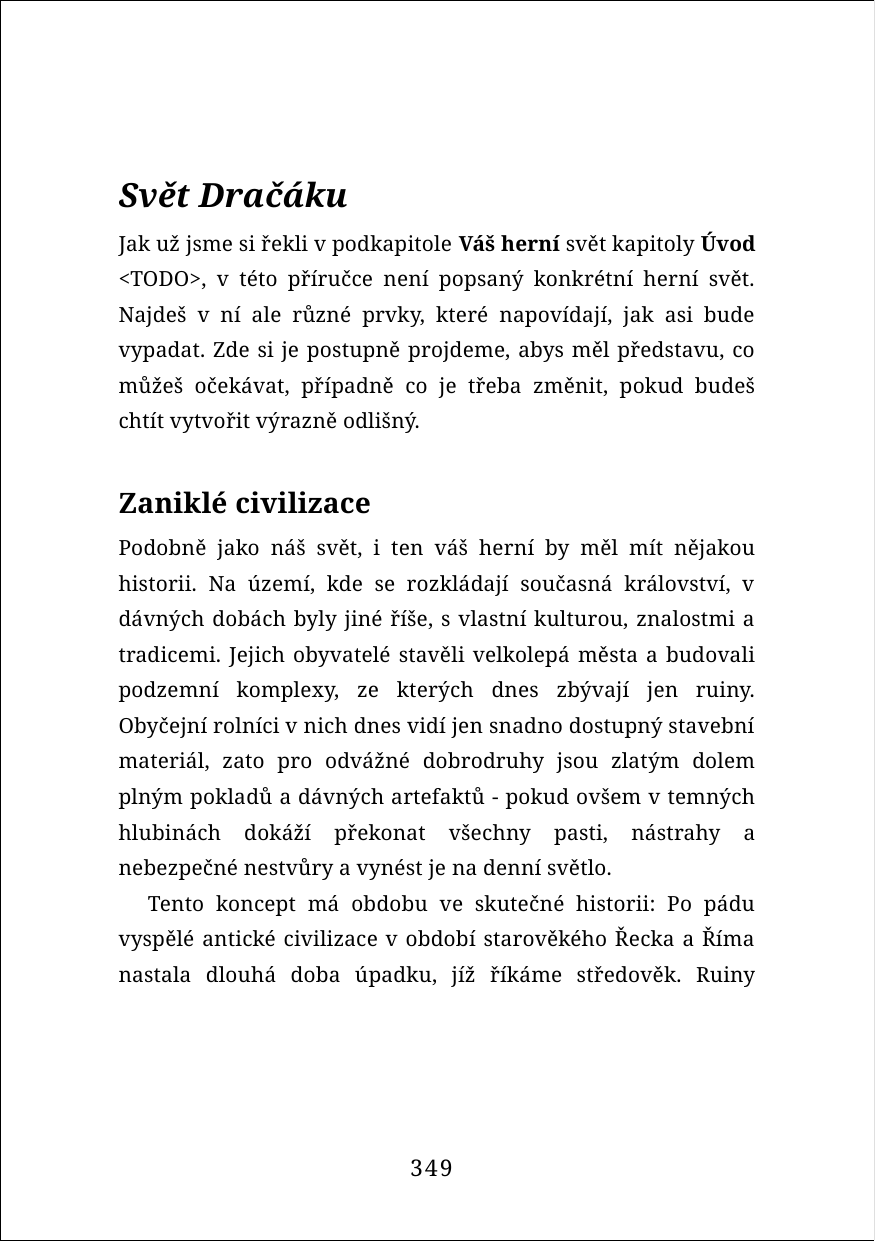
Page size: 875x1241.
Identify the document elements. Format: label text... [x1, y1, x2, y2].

subtitle Svět Dračáku [118, 172, 756, 217]
subtitle Zaniklé civilizace [118, 483, 756, 522]
text Jak už jsme si řekli v podkapitole Váš herní svět kapitoly Úvod <TODO>, v této příručce není popsaný konkrétní herní svět. Najdeš v ní ale různé prvky, které napovídají, jak asi bude vypadat. Zde si je postupně projdeme, abys měl představu, co můžeš očekávat, případně co je třeba změnit, pokud budeš chtít vytvořit výrazně odlišný. [118, 229, 756, 435]
text Podobně jako náš svět, i ten váš herní by měl mít nějakou historii. Na území, kde se rozkládají současná království, v dávných dobách byly jiné říše, s vlastní kulturou, znalostmi a tradicemi. Jejich obyvatelé stavěli velkolepá města a budovali podzemní komplexy, ze kterých dnes zbývají jen ruiny. Obyčejní rolníci v nich dnes vidí jen snadno dostupný stavební materiál, zato pro odvážné dobrodruhy jsou zlatým dolem plným pokladů a dávných artefaktů - pokud ovšem v temných hlubinách dokáží překonat všechny pasti, nástrahy a nebezpečné nestvůry a vynést je na denní světlo. Tento koncept má obdobu ve skutečné historii: Po pádu vyspělé antické civilizace v období starověkého Řecka a Říma nastala dlouhá doba úpadku, jíž říkáme středověk. Ruiny [118, 533, 756, 988]
